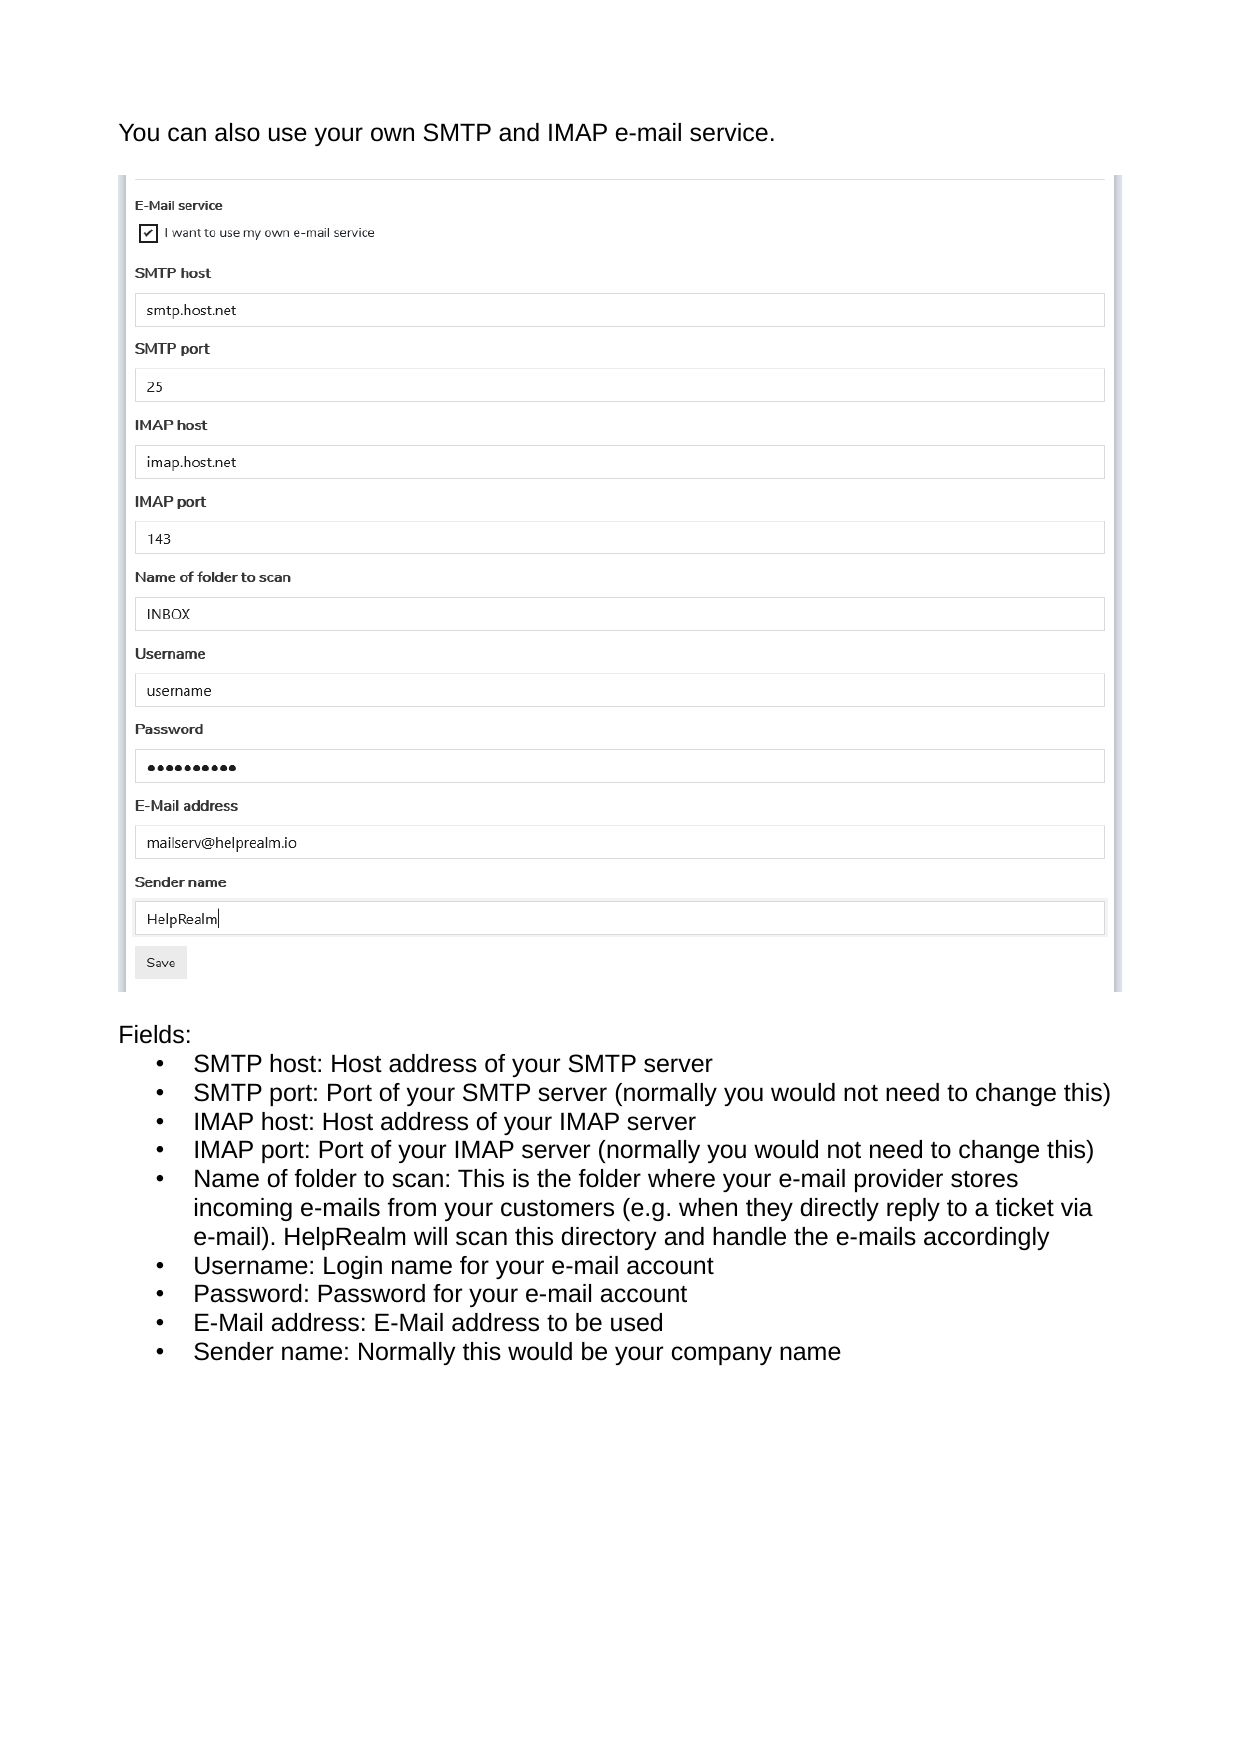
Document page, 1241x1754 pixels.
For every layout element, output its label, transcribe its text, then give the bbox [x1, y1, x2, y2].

list SMTP host: Host address of your SMTP server [156, 1049, 1122, 1078]
list Sender name: Normally this would be your company name [156, 1337, 1122, 1366]
text You can also use your own SMTP and IMAP e-mail service. [118, 118, 1122, 147]
text Fields: [118, 1020, 1122, 1049]
list Username: Login name for your e-mail account [156, 1251, 1122, 1279]
list SMTP port: Port of your SMTP server (normally you would not need to change this) [156, 1078, 1122, 1107]
picture [118, 175, 1123, 992]
list Name of folder to scan: This is the folder where your e-mail provider stores incoming e-mails from your customers (e.g. when they directly reply to a ticket via e-mail). HelpRealm will scan this directory and handle the e-mails accordingly [156, 1164, 1122, 1251]
list E-Mail address: E-Mail address to be used [156, 1308, 1122, 1337]
list IMAP host: Host address of your IMAP server [156, 1107, 1122, 1135]
list Password: Password for your e-mail account [156, 1279, 1122, 1308]
list IMAP port: Port of your IMAP server (normally you would not need to change this) [156, 1135, 1122, 1164]
